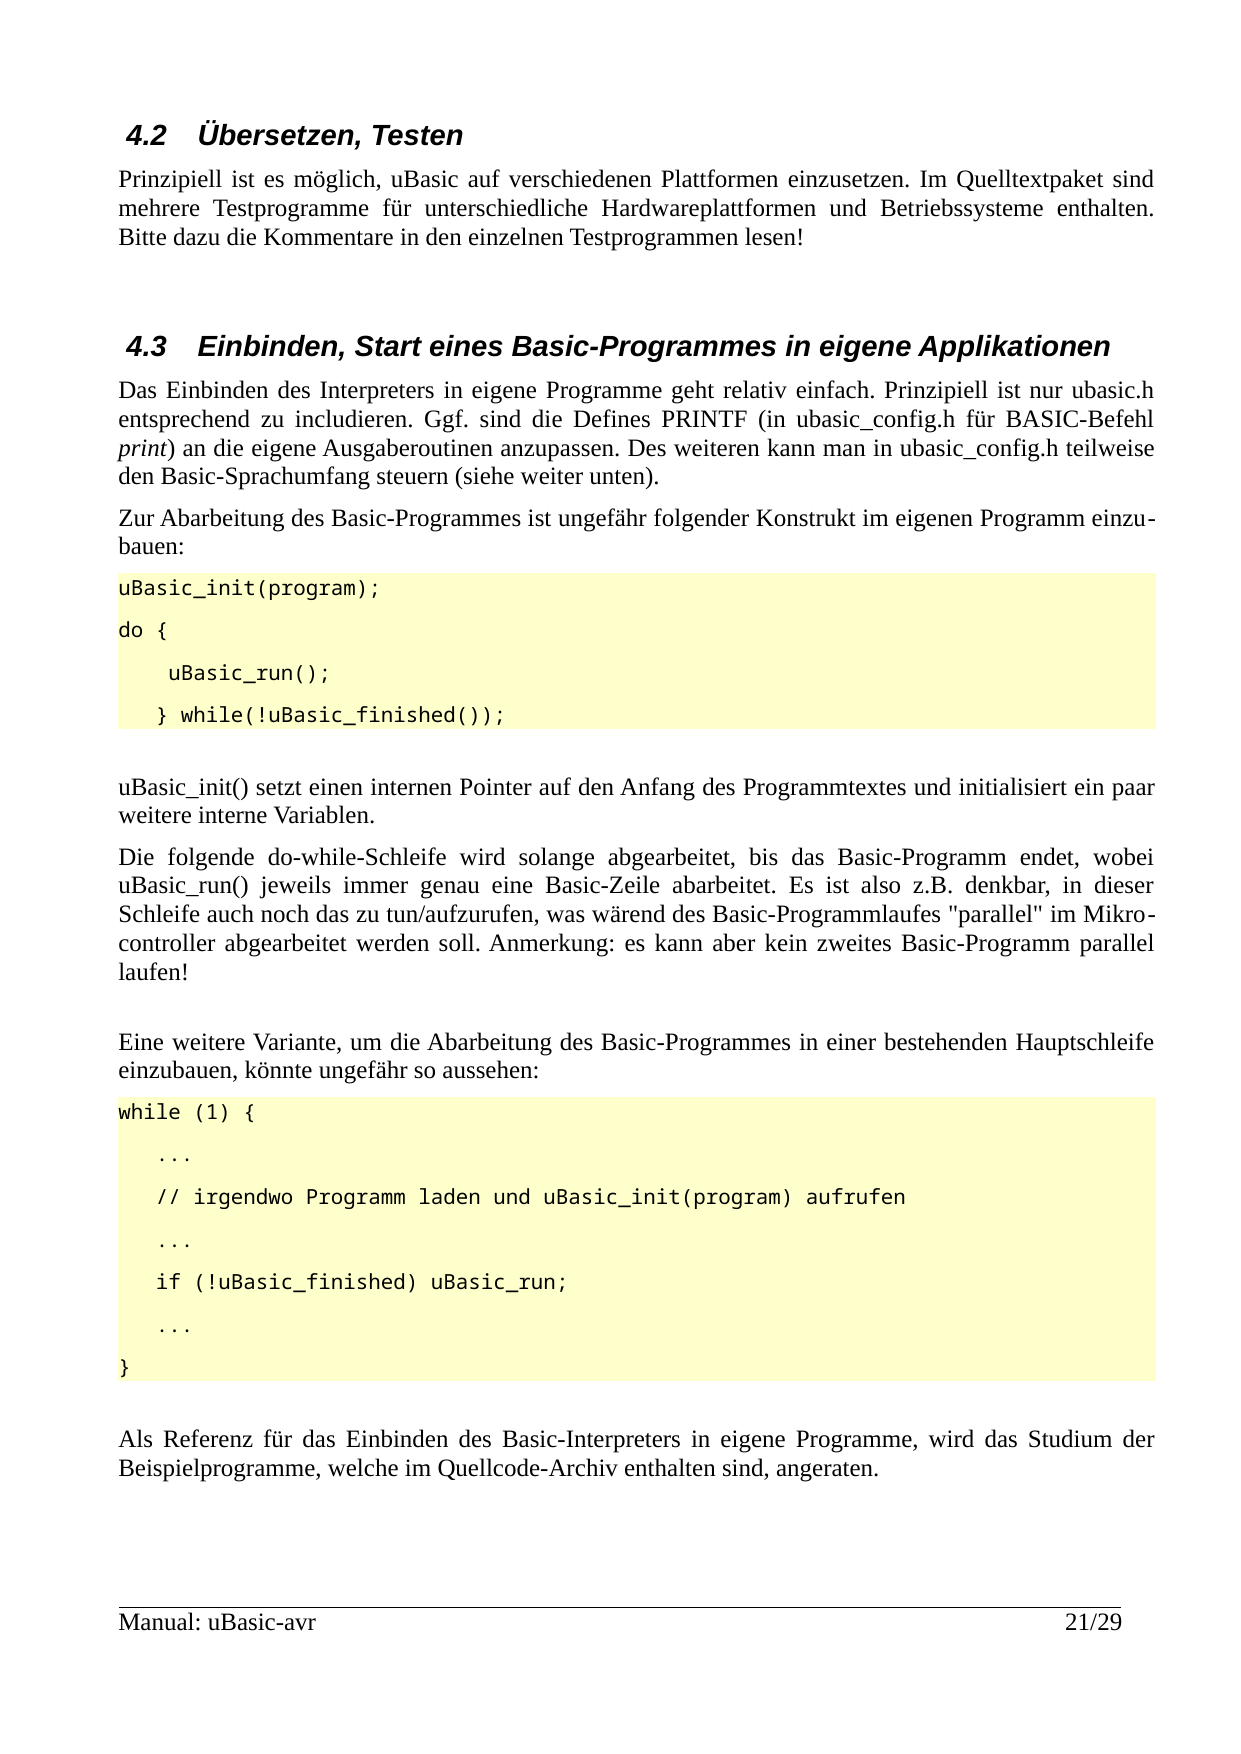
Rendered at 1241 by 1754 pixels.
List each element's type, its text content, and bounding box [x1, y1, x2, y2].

text Prinzipiell ist es möglich, uBasic auf verschiedenen Plattformen einzusetzen. Im Quelltextpaket sind mehrere Testprogramme für unterschiedliche Hardwareplattformen und Betriebssysteme enthalten. Bitte dazu die Kommentare in den einzelnen Testprogrammen lesen! [118, 164, 1156, 250]
text Das Einbinden des Interpreters in eigene Programme geht relativ einfach. Prinzipiell ist nur ubasic.h entsprechend zu includieren. Ggf. sind die Defines PRINTF (in ubasic_config.h für BASIC-Befehl print) an die eigene Ausgaberoutinen anzupassen. Des weiteren kann man in ubasic_config.h teilweise den Basic-Sprachumfang steuern (siehe weiter unten). [118, 375, 1156, 490]
subtitle Übersetzen, Testen [118, 118, 1156, 152]
text while (1) { [118, 1097, 1156, 1125]
text Die folgende do-while-Schleife wird solange abgearbeitet, bis das Basic-Programm endet, wobei uBasic_run() jeweils immer genau eine Basic-Zeile abarbeitet. Es ist also z.B. denkbar, in dieser Schleife auch noch das zu tun/aufzurufen, was wärend des Basic-Programmlaufes "parallel" im Mikro­controller abgearbeitet werden soll. Anmerkung: es kann aber kein zweites Basic-Programm parallel laufen! [118, 842, 1156, 986]
text Zur Abarbeitung des Basic-Programmes ist ungefähr folgender Konstrukt im eigenen Programm einzu­bauen: [118, 503, 1156, 560]
text ... [118, 1310, 1156, 1338]
text uBasic_init() setzt einen internen Pointer auf den Anfang des Programmtextes und initialisiert ein paar weitere interne Variablen. [118, 743, 1156, 829]
text if (!uBasic_finished) uBasic_run; [118, 1267, 1156, 1296]
text // irgendwo Programm laden und uBasic_init(program) aufrufen [118, 1182, 1156, 1211]
text do { [118, 615, 1156, 644]
text uBasic_run(); [118, 658, 1156, 686]
text ... [118, 1139, 1156, 1168]
text Eine weitere Variante, um die Abarbeitung des Basic-Programmes in einer bestehenden Hauptschleife einzubauen, könnte ungefähr so aussehen: [118, 998, 1156, 1084]
text uBasic_init(program); [118, 573, 1156, 601]
subtitle Einbinden, Start eines Basic-Programmes in eigene Applikationen [118, 329, 1156, 363]
text Als Referenz für das Einbinden des Basic-Interpreters in eigene Programme, wird das Studium der Beispielprogramme, welche im Quellcode-Archiv enthalten sind, angeraten. [118, 1424, 1156, 1482]
text } while(!uBasic_finished()); [118, 701, 1156, 729]
text ... [118, 1225, 1156, 1253]
text } [118, 1352, 1156, 1381]
